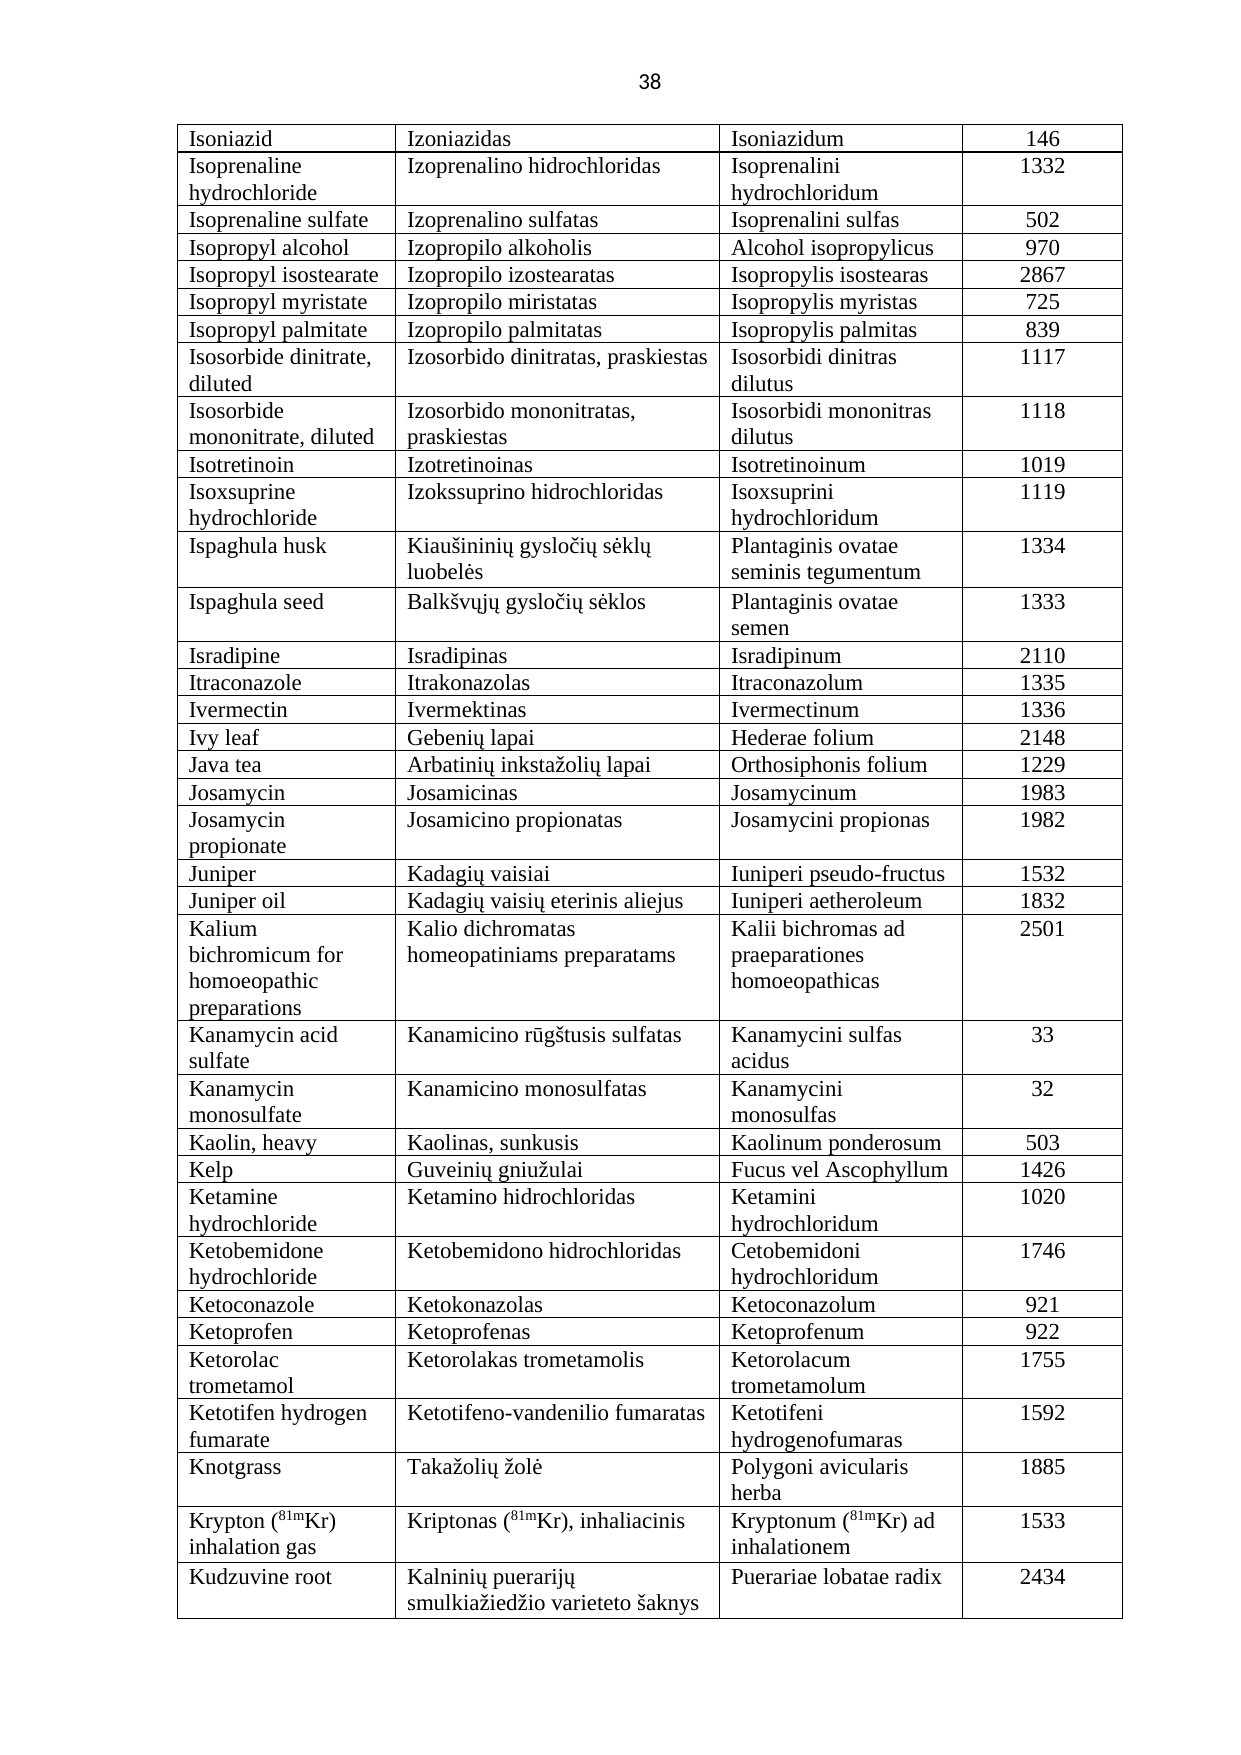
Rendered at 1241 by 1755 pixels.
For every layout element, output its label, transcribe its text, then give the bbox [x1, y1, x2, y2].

table_cell Iuniperi aetheroleum [720, 887, 962, 913]
table_cell 1119 [963, 478, 1122, 531]
table_cell Izosorbido dinitratas, praskiestas [396, 343, 719, 396]
table_cell Ketoconazole [178, 1291, 395, 1317]
table_cell Kaolinas, sunkusis [396, 1129, 719, 1155]
table_cell 1117 [963, 343, 1122, 396]
table_cell Balkšvųjų gysločių sėklos [396, 588, 719, 641]
table_cell Kalium bichromicum for homoeopathic preparations [178, 915, 395, 1020]
table_cell Kanamycin monosulfate [178, 1075, 395, 1127]
table_cell Isopropyl palmitate [178, 316, 395, 342]
table_cell Isradipinas [396, 642, 719, 668]
table_cell Ketobemidone hydrochloride [178, 1237, 395, 1290]
table_cell 1334 [963, 532, 1122, 587]
table_cell Kalii bichromas ad praeparationes homoeopathicas [720, 915, 962, 1020]
table_cell 921 [963, 1291, 1122, 1317]
table_cell Isoxsuprini hydrochloridum [720, 478, 962, 531]
table_cell Kudzuvine root [178, 1563, 395, 1618]
table_cell Izosorbido mononitratas, praskiestas [396, 397, 719, 450]
table_cell Kanamicino rūgštusis sulfatas [396, 1021, 719, 1074]
table_cell Gebenių lapai [396, 724, 719, 750]
table_cell Kiaušininių gysločių sėklų luobelės [396, 532, 719, 587]
table_cell Isradipine [178, 642, 395, 668]
table_cell 2501 [963, 915, 1122, 1020]
table_cell 1336 [963, 696, 1122, 723]
table_cell Isoprenaline hydrochloride [178, 153, 395, 205]
table_cell Izoniazidas [396, 125, 719, 151]
table_cell Kriptonas (81mKr), inhaliacinis [396, 1507, 719, 1562]
table_cell Arbatinių inkstažolių lapai [396, 751, 719, 778]
table_cell Ketoprofenum [720, 1318, 962, 1344]
table_cell Hederae folium [720, 724, 962, 750]
table_cell Ketamini hydrochloridum [720, 1183, 962, 1236]
table_cell 1333 [963, 588, 1122, 641]
table_cell Ivermectinum [720, 696, 962, 723]
table_cell Isoxsuprine hydrochloride [178, 478, 395, 531]
table_cell 1592 [963, 1399, 1122, 1452]
table_cell Izokssuprino hidrochloridas [396, 478, 719, 531]
table_cell Cetobemidoni hydrochloridum [720, 1237, 962, 1290]
table_cell Kalninių puerarijų smulkiažiedžio varieteto šaknys [396, 1563, 719, 1618]
table_cell Josamycin propionate [178, 806, 395, 859]
table_cell Ketotifeno-vandenilio fumaratas [396, 1399, 719, 1452]
table_cell Plantaginis ovatae seminis tegumentum [720, 532, 962, 587]
table_cell Isoniazidum [720, 125, 962, 151]
table_cell Juniper [178, 860, 395, 886]
table_cell Guveinių gniužulai [396, 1156, 719, 1182]
table_cell Polygoni avicularis herba [720, 1453, 962, 1506]
table_cell Ketoprofen [178, 1318, 395, 1344]
table_cell Isoprenalini hydrochloridum [720, 153, 962, 205]
table_cell Takažolių žolė [396, 1453, 719, 1506]
table_cell 2110 [963, 642, 1122, 668]
table_cell Isoprenaline sulfate [178, 206, 395, 233]
table_cell 1746 [963, 1237, 1122, 1290]
table_cell Itraconazolum [720, 669, 962, 695]
table_cell 33 [963, 1021, 1122, 1074]
table_cell Isopropylis myristas [720, 289, 962, 315]
table_cell 1885 [963, 1453, 1122, 1506]
table_cell Ketotifeni hydrogenofumaras [720, 1399, 962, 1452]
table_cell 1533 [963, 1507, 1122, 1562]
table_cell 1118 [963, 397, 1122, 450]
table_cell 1229 [963, 751, 1122, 778]
table_cell 2867 [963, 261, 1122, 287]
table_cell Izopropilo izostearatas [396, 261, 719, 287]
table_cell Kalio dichromatas homeopatiniams preparatams [396, 915, 719, 1020]
table_cell 503 [963, 1129, 1122, 1155]
table_cell Josamicinas [396, 779, 719, 805]
table_cell Isotretinoin [178, 451, 395, 477]
table_cell Kelp [178, 1156, 395, 1182]
table_cell 1426 [963, 1156, 1122, 1182]
table_cell Ketorolac trometamol [178, 1346, 395, 1398]
table_cell Kadagių vaisių eterinis aliejus [396, 887, 719, 913]
table_cell 725 [963, 289, 1122, 315]
table_cell Isopropylis isostearas [720, 261, 962, 287]
table_cell 1982 [963, 806, 1122, 859]
table_cell Puerariae lobatae radix [720, 1563, 962, 1618]
table_cell 839 [963, 316, 1122, 342]
table_cell Krypton (81mKr) inhalation gas [178, 1507, 395, 1562]
table_cell Fucus vel Ascophyllum [720, 1156, 962, 1182]
table_cell Juniper oil [178, 887, 395, 913]
table_cell Isosorbide dinitrate, diluted [178, 343, 395, 396]
table_cell Isotretinoinum [720, 451, 962, 477]
table_cell Kanamycini monosulfas [720, 1075, 962, 1127]
table_cell Ketamine hydrochloride [178, 1183, 395, 1236]
table_cell Kanamicino monosulfatas [396, 1075, 719, 1127]
table_cell Kaolin, heavy [178, 1129, 395, 1155]
table_cell Isradipinum [720, 642, 962, 668]
table_cell Ketoprofenas [396, 1318, 719, 1344]
table_cell Josamycini propionas [720, 806, 962, 859]
table_cell 2148 [963, 724, 1122, 750]
table_cell Ivermectin [178, 696, 395, 723]
table_cell Isopropyl alcohol [178, 234, 395, 260]
table_cell Isosorbidi mononitras dilutus [720, 397, 962, 450]
table_cell Ispaghula seed [178, 588, 395, 641]
table_cell 502 [963, 206, 1122, 233]
table_cell Isosorbidi dinitras dilutus [720, 343, 962, 396]
table_cell Java tea [178, 751, 395, 778]
table_cell Kryptonum (81mKr) ad inhalationem [720, 1507, 962, 1562]
table_cell Kaolinum ponderosum [720, 1129, 962, 1155]
table_cell Isopropyl isostearate [178, 261, 395, 287]
table_cell Kanamycin acid sulfate [178, 1021, 395, 1074]
table_cell Isoniazid [178, 125, 395, 151]
table_cell Alcohol isopropylicus [720, 234, 962, 260]
table_cell Isosorbide mononitrate, diluted [178, 397, 395, 450]
table_cell Izoprenalino hidrochloridas [396, 153, 719, 205]
table_cell Isopropylis palmitas [720, 316, 962, 342]
table_cell Plantaginis ovatae semen [720, 588, 962, 641]
table_cell 1532 [963, 860, 1122, 886]
table_cell 922 [963, 1318, 1122, 1344]
table_cell Ivy leaf [178, 724, 395, 750]
table_cell 1020 [963, 1183, 1122, 1236]
table_cell Izopropilo palmitatas [396, 316, 719, 342]
table_cell 2434 [963, 1563, 1122, 1618]
table_cell 1755 [963, 1346, 1122, 1398]
table_cell Itraconazole [178, 669, 395, 695]
table_cell Orthosiphonis folium [720, 751, 962, 778]
table_cell Itrakonazolas [396, 669, 719, 695]
table_cell Ispaghula husk [178, 532, 395, 587]
table_cell Ketorolacum trometamolum [720, 1346, 962, 1398]
table_cell Izotretinoinas [396, 451, 719, 477]
table_cell Isoprenalini sulfas [720, 206, 962, 233]
table_cell Iuniperi pseudo-fructus [720, 860, 962, 886]
table_cell 1332 [963, 153, 1122, 205]
table_cell 1019 [963, 451, 1122, 477]
table_cell Kanamycini sulfas acidus [720, 1021, 962, 1074]
table_cell Izoprenalino sulfatas [396, 206, 719, 233]
table_cell 1335 [963, 669, 1122, 695]
table_cell Ivermektinas [396, 696, 719, 723]
table_cell Josamicino propionatas [396, 806, 719, 859]
table_cell Izopropilo alkoholis [396, 234, 719, 260]
table_cell Ketamino hidrochloridas [396, 1183, 719, 1236]
table_cell Ketotifen hydrogen fumarate [178, 1399, 395, 1452]
table_cell 1832 [963, 887, 1122, 913]
table_cell Ketokonazolas [396, 1291, 719, 1317]
table_cell Izopropilo miristatas [396, 289, 719, 315]
table_cell 146 [963, 125, 1122, 151]
table_cell Kadagių vaisiai [396, 860, 719, 886]
table_cell Ketorolakas trometamolis [396, 1346, 719, 1398]
table_cell Ketoconazolum [720, 1291, 962, 1317]
table_cell Josamycin [178, 779, 395, 805]
table_cell 1983 [963, 779, 1122, 805]
table_cell Isopropyl myristate [178, 289, 395, 315]
table_cell 32 [963, 1075, 1122, 1127]
table_cell 970 [963, 234, 1122, 260]
table_cell Josamycinum [720, 779, 962, 805]
table_cell Ketobemidono hidrochloridas [396, 1237, 719, 1290]
table_cell Knotgrass [178, 1453, 395, 1506]
